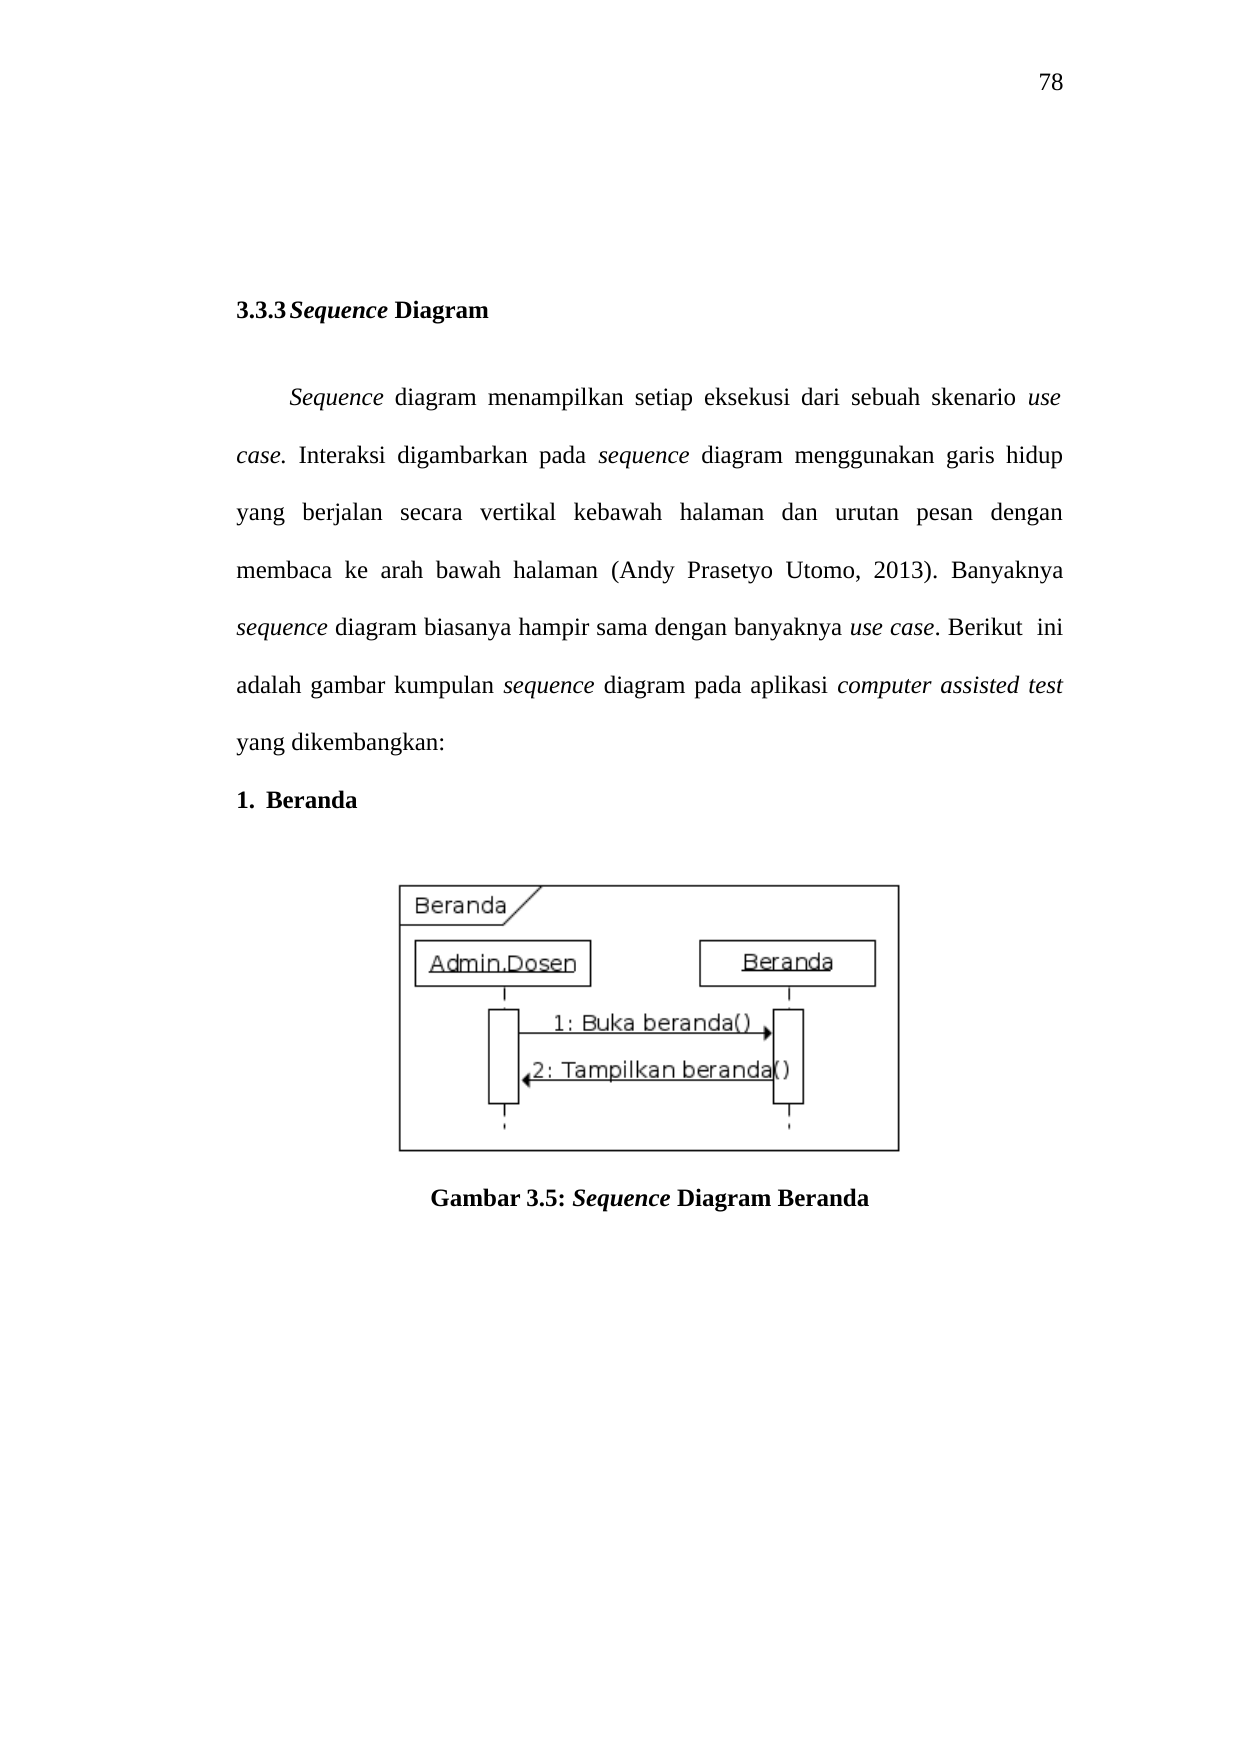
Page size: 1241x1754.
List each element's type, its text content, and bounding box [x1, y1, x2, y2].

text Gambar 3.5: Sequence Diagram Beranda [368, 1183, 931, 1212]
subtitle 3.3.3 Sequence Diagram [236, 295, 1063, 324]
text Sequence diagram menampilkan setiap eksekusi dari sebuah skenario use case. Interaksi digambarkan pada sequence diagram menggunakan garis hidup yang berjalan secara vertikal kebawah halaman dan urutan pesan dengan membaca ke arah bawah halaman (Andy Prasetyo Utomo, 2013). Banyaknya sequence diagram biasanya hampir sama dengan banyaknya use case. Berikut ini adalah gambar kumpulan sequence diagram pada aplikasi computer assisted test yang dikembangkan: [236, 382, 1063, 756]
picture [368, 854, 931, 1183]
list Beranda [236, 785, 1063, 813]
